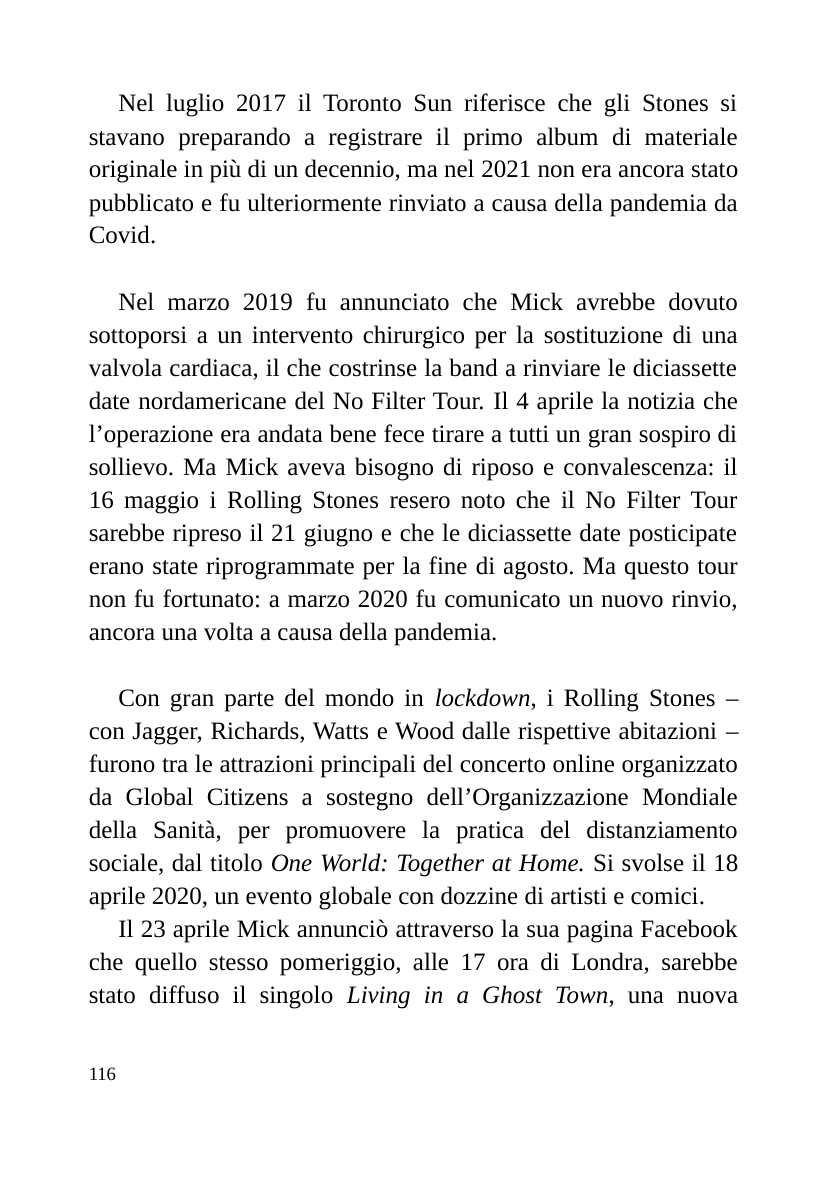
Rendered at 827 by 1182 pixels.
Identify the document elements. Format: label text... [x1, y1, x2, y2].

text Nel marzo 2019 fu annunciato che Mick avrebbe dovuto sottoporsi a un intervento chirurgico per la sostituzione di una valvola cardiaca, il che costrinse la band a rinviare le diciassette date nordamericane del No Filter Tour. Il 4 aprile la notizia che l’operazione era andata bene fece tirare a tutti un gran sospiro di sollievo. Ma Mick aveva bisogno di riposo e convalescenza: il 16 maggio i Rolling Stones resero noto che il No Filter Tour sarebbe ripreso il 21 giugno e che le diciassette date posticipate erano state riprogrammate per la fine di agosto. Ma questo tour non fu fortunato: a marzo 2020 fu comunicato un nuovo rinvio, ancora una volta a causa della pandemia. [88, 287, 738, 646]
text Il 23 aprile Mick annunciò attraverso la sua pagina Facebook che quello stesso pomeriggio, alle 17 ora di Londra, sarebbe stato diffuso il singolo Living in a Ghost Town, una nuova [88, 914, 738, 1009]
text Nel luglio 2017 il Toronto Sun riferisce che gli Stones si stavano preparando a registrare il primo album di materiale originale in più di un decennio, ma nel 2021 non era ancora stato pubblicato e fu ulteriormente rinviato a causa della pandemia da Covid. [88, 88, 738, 249]
text Con gran parte del mondo in lockdown, i Rolling Stones ‒ con Jagger, Richards, Watts e Wood dalle rispettive abitazioni ‒ furono tra le attrazioni principali del concerto online organizzato da Global Citizens a sostegno dell’Organizzazione Mondiale della Sanità, per promuovere la pratica del distanziamento sociale, dal titolo One World: Together at Home. Si svolse il 18 aprile 2020, un evento globale con dozzine di artisti e comici. [88, 683, 738, 910]
